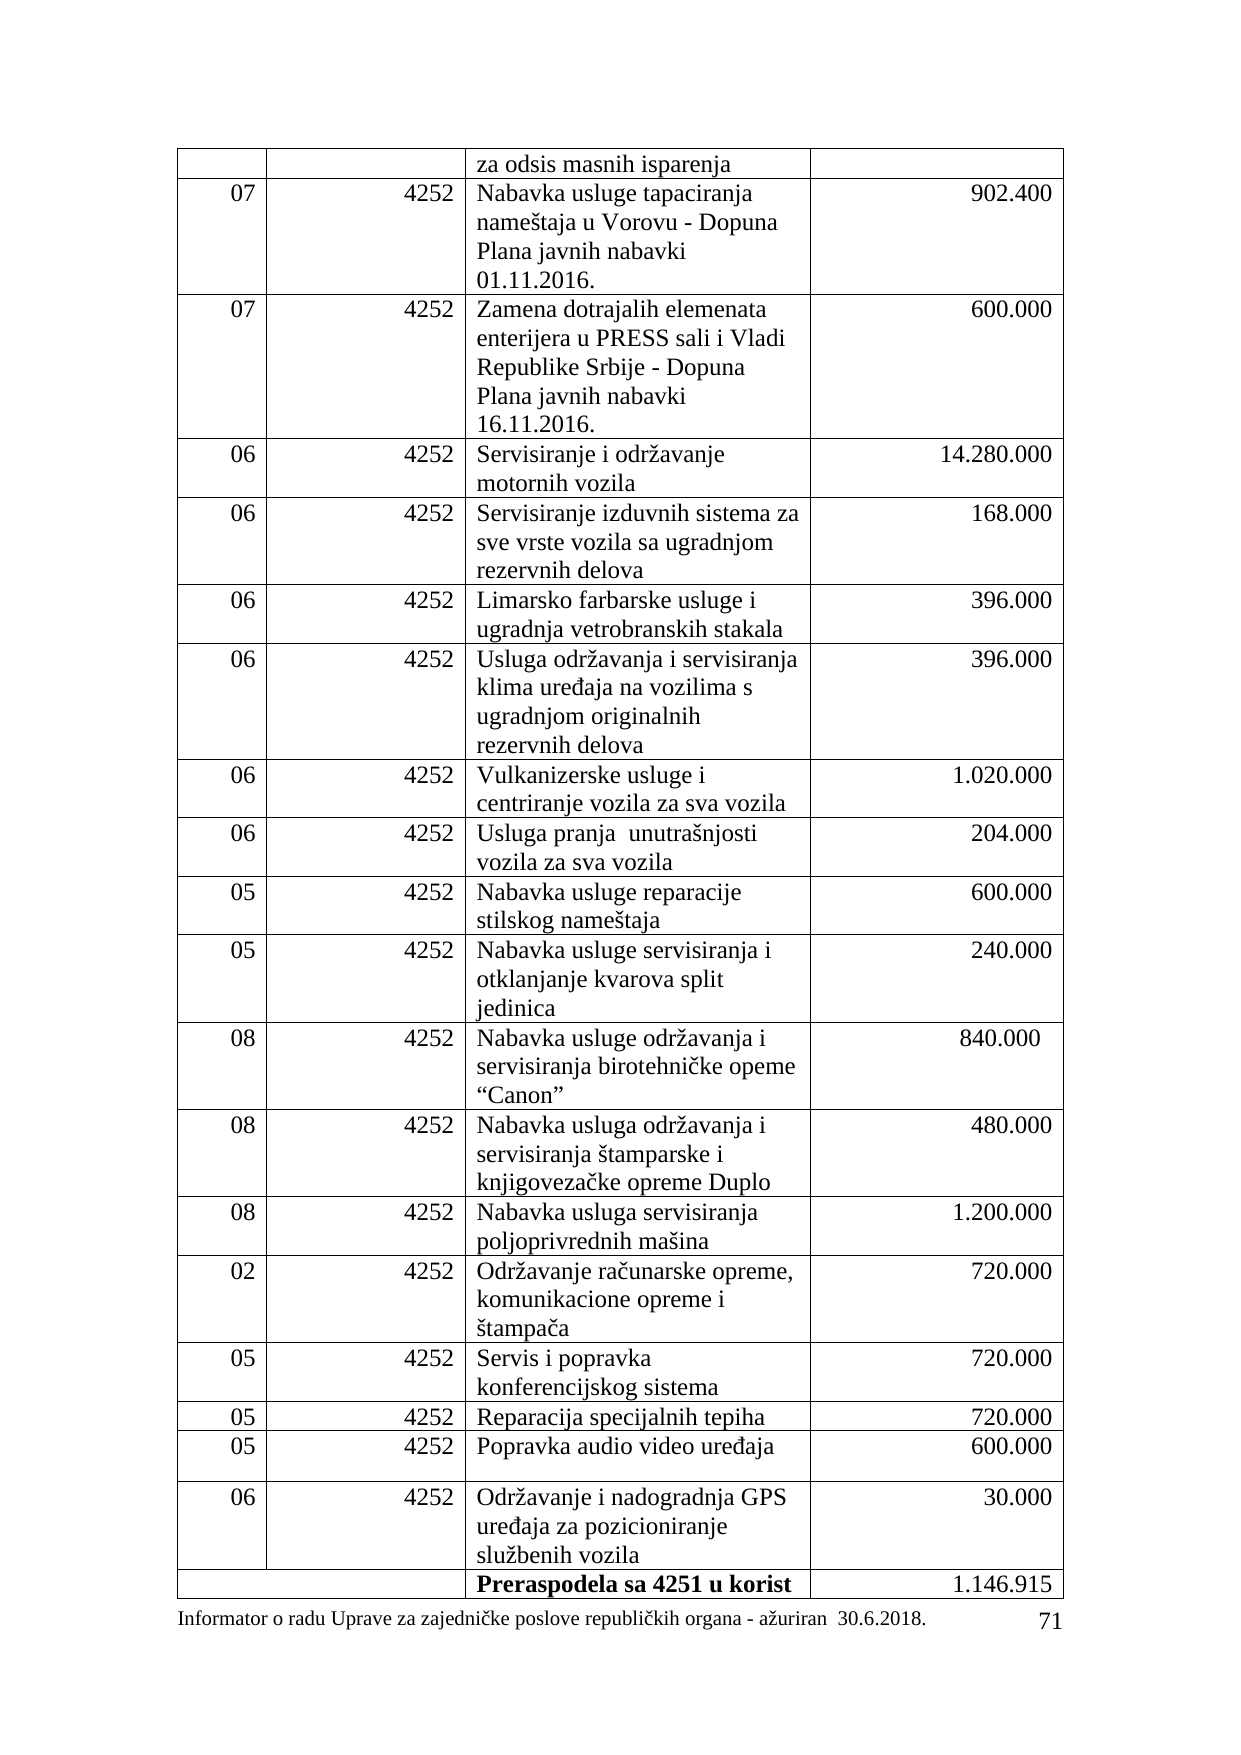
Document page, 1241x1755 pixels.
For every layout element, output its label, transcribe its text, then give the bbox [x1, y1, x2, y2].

table_cell 4252 [267, 877, 465, 934]
table_cell 06 [178, 498, 266, 584]
table_cell 4252 [267, 760, 465, 817]
table_cell Usluga pranja unutrašnjosti vozila za sva vozila [466, 818, 810, 876]
table_cell Nabavka usluge održavanja i servisiranja birotehničke opeme “Canon” [466, 1023, 810, 1109]
table_cell 05 [178, 1343, 266, 1401]
table_cell za odsis masnih isparenja [466, 149, 810, 177]
table_cell Servisiranje i održavanje motornih vozila [466, 439, 810, 497]
table_cell 240.000 [811, 935, 1063, 1022]
table_cell 4252 [267, 179, 465, 293]
table_cell Usluga održavanja i servisiranja klima uređaja na vozilima s ugradnjom originalnih rezervnih delova [466, 644, 810, 759]
table_cell Nabavka usluga servisiranja polјoprivrednih mašina [466, 1197, 810, 1255]
table_cell 396.000 [811, 585, 1063, 643]
table_cell 05 [178, 877, 266, 934]
table_cell 14.280.000 [811, 439, 1063, 497]
table_cell 4252 [267, 585, 465, 643]
table_cell 1.020.000 [811, 760, 1063, 817]
table_cell 4252 [267, 1402, 465, 1430]
table_cell 07 [178, 295, 266, 438]
table_cell 396.000 [811, 644, 1063, 759]
table_cell 600.000 [811, 295, 1063, 438]
table_cell 480.000 [811, 1110, 1063, 1196]
table_cell 204.000 [811, 818, 1063, 876]
table_cell 600.000 [811, 1431, 1063, 1481]
table_cell 1.146.915 [811, 1570, 1063, 1598]
table_cell 06 [178, 818, 266, 876]
table_cell 840.000 [811, 1023, 1063, 1109]
table_cell 02 [178, 1256, 266, 1342]
table_cell 4252 [267, 1343, 465, 1401]
table_cell 4252 [267, 1431, 465, 1481]
table_cell 30.000 [811, 1482, 1063, 1568]
table_cell Limarsko farbarske usluge i ugradnja vetrobranskih stakala [466, 585, 810, 643]
table_cell 06 [178, 585, 266, 643]
table_cell 168.000 [811, 498, 1063, 584]
table_cell 600.000 [811, 877, 1063, 934]
table_cell Nabavka usluge tapaciranja nameštaja u Vorovu - Dopuna Plana javnih nabavki 01.11.2016. [466, 179, 810, 293]
table_cell 4252 [267, 818, 465, 876]
table_cell Održavanje računarske opreme, komunikacione opreme i štampača [466, 1256, 810, 1342]
table_cell [267, 149, 465, 177]
table_cell Preraspodela sa 4251 u korist [466, 1570, 810, 1598]
table_cell 1.200.000 [811, 1197, 1063, 1255]
table_cell 720.000 [811, 1343, 1063, 1401]
table_cell 4252 [267, 439, 465, 497]
table_cell 4252 [267, 1110, 465, 1196]
table_cell 4252 [267, 1197, 465, 1255]
table_cell [178, 149, 266, 177]
table_cell Nabavka usluge reparacije stilskog nameštaja [466, 877, 810, 934]
table_cell Vulkanizerske usluge i centriranje vozila za sva vozila [466, 760, 810, 817]
table_cell 06 [178, 439, 266, 497]
table_cell 05 [178, 1402, 266, 1430]
table_cell 720.000 [811, 1402, 1063, 1430]
table_cell 06 [178, 760, 266, 817]
table_cell 05 [178, 1431, 266, 1481]
table_cell 08 [178, 1197, 266, 1255]
table_cell Servis i popravka konferencijskog sistema [466, 1343, 810, 1401]
table_cell 902.400 [811, 179, 1063, 293]
table_cell 4252 [267, 644, 465, 759]
table_cell Nabavka usluge servisiranja i otklanjanje kvarova split jedinica [466, 935, 810, 1022]
table_cell 06 [178, 1482, 266, 1568]
table_cell 4252 [267, 498, 465, 584]
table_cell 720.000 [811, 1256, 1063, 1342]
table_cell Servisiranje izduvnih sistema za sve vrste vozila sa ugradnjom rezervnih delova [466, 498, 810, 584]
table_cell 08 [178, 1110, 266, 1196]
table_cell 08 [178, 1023, 266, 1109]
table_cell 05 [178, 935, 266, 1022]
table_cell Održavanje i nadogradnja GPS uređaja za pozicioniranje službenih vozila [466, 1482, 810, 1568]
table_cell 06 [178, 644, 266, 759]
table_cell Nabavka usluga održavanja i servisiranja štamparske i knjigovezačke opreme Duplo [466, 1110, 810, 1196]
table_cell Zamena dotrajalih elemenata enterijera u PRESS sali i Vladi Republike Srbije - Dopuna Plana javnih nabavki 16.11.2016. [466, 295, 810, 438]
table_cell 4252 [267, 935, 465, 1022]
table_cell 4252 [267, 295, 465, 438]
table_cell 4252 [267, 1256, 465, 1342]
table_cell 4252 [267, 1023, 465, 1109]
table_cell 07 [178, 179, 266, 293]
table_cell Popravka audio video uređaja [466, 1431, 810, 1481]
table_cell [811, 149, 1063, 177]
table_cell 4252 [267, 1482, 465, 1568]
table_cell Reparacija specijalnih tepiha [466, 1402, 810, 1430]
table_cell [178, 1570, 465, 1598]
